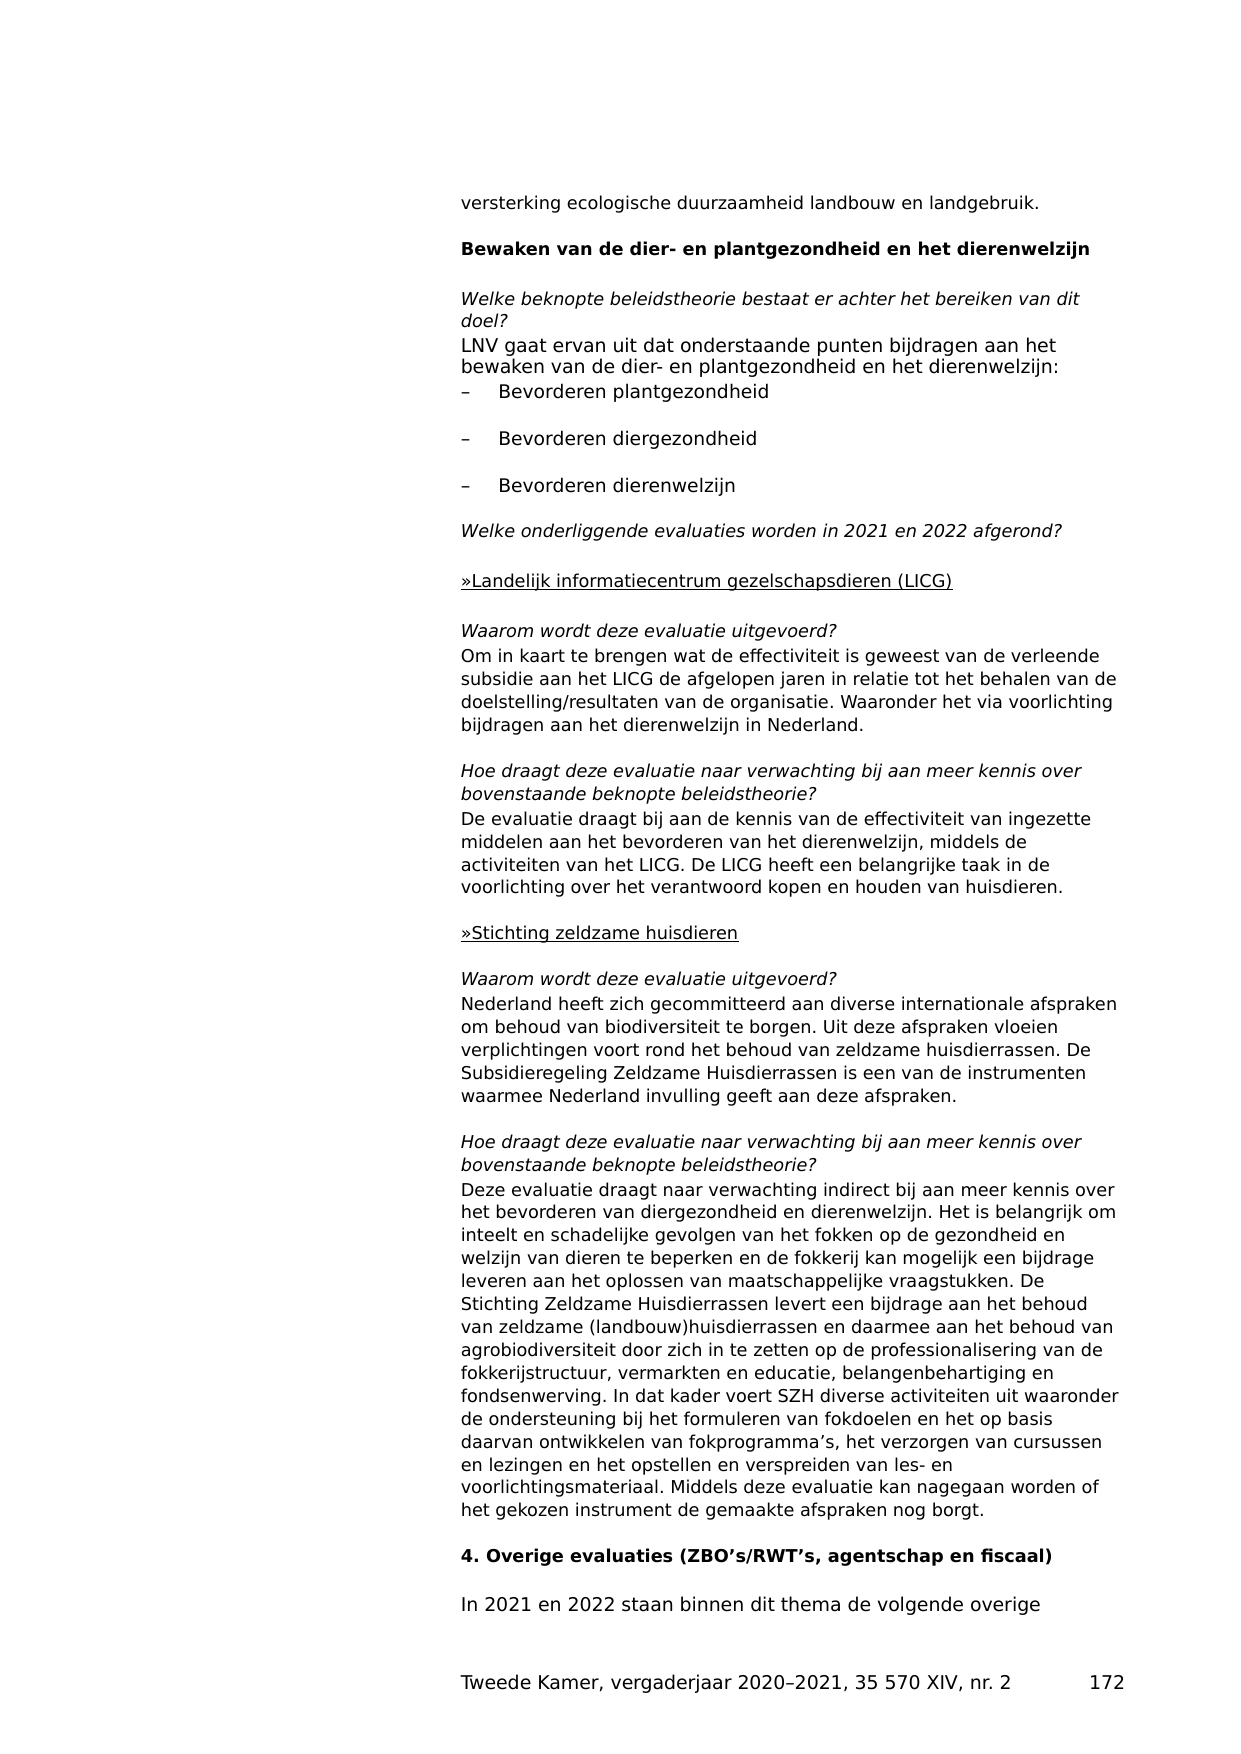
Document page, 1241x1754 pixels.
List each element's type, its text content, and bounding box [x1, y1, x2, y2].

text Deze evaluatie draagt naar verwachting indirect bij aan meer kennis over het bevorderen van diergezondheid en dierenwelzijn. Het is belangrijk om inteelt en schadelijke gevolgen van het fokken op de gezondheid en welzijn van dieren te beperken en de fokkerij kan mogelijk een bijdrage leveren aan het oplossen van maatschappelijke vraagstukken. De Stichting Zeldzame Huisdierrassen levert een bijdrage aan het behoud van zeldzame (landbouw)huisdierrassen en daarmee aan het behoud van agrobiodiversiteit door zich in te zetten op de professionalisering van de fokkerijstructuur, vermarkten en educatie, belangenbehartiging en fondsenwerving. In dat kader voert SZH diverse activiteiten uit waaronder de ondersteuning bij het formuleren van fokdoelen en het op basis daarvan ontwikkelen van fokprogramma’s, het verzorgen van cursussen en lezingen en het opstellen en verspreiden van les- en voorlichtingsmateriaal. Middels deze evaluatie kan nagegaan worden of het gekozen instrument de gemaakte afspraken nog borgt. [461, 1178, 1125, 1521]
text Welke onderliggende evaluaties worden in 2021 en 2022 afgerond? [461, 519, 1125, 542]
text Om in kaart te brengen wat de effectiviteit is geweest van de verleende subsidie aan het LICG de afgelopen jaren in relatie tot het behalen van de doelstelling/resultaten van de organisatie. Waaronder het via voorlichting bijdragen aan het dierenwelzijn in Nederland. [461, 644, 1125, 736]
text »Stichting zeldzame huisdieren [461, 921, 1125, 944]
text Hoe draagt deze evaluatie naar verwachting bij aan meer kennis over bovenstaande beknopte beleidstheorie? [461, 759, 1125, 805]
text LNV gaat ervan uit dat onderstaande punten bijdragen aan het bewaken van de dier- en plantgezondheid en het dierenwelzijn: [461, 334, 1125, 378]
text Welke beknopte beleidstheorie bestaat er achter het bereiken van dit doel? [461, 287, 1125, 332]
list Bevorderen plantgezondheid [461, 378, 1125, 403]
text »Landelijk informatiecentrum gezelschapsdieren (LICG) [461, 569, 1125, 592]
text Waarom wordt deze evaluatie uitgevoerd? [461, 967, 1125, 990]
text In 2021 en 2022 staan binnen dit thema de volgende overige [461, 1594, 1125, 1616]
text versterking ecologische duurzaamheid landbouw en landgebruik. [461, 191, 1125, 214]
text Nederland heeft zich gecommitteerd aan diverse internationale afspraken om behoud van biodiversiteit te borgen. Uit deze afspraken vloeien verplichtingen voort rond het behoud van zeldzame huisdierrassen. De Subsidieregeling Zeldzame Huisdierrassen is een van de instrumenten waarmee Nederland invulling geeft aan deze afspraken. [461, 992, 1125, 1107]
text 4. Overige evaluaties (ZBO’s/RWT’s, agentschap en fiscaal) [461, 1544, 1125, 1567]
list Bevorderen dierenwelzijn [461, 472, 1125, 497]
text Hoe draagt deze evaluatie naar verwachting bij aan meer kennis over bovenstaande beknopte beleidstheorie? [461, 1130, 1125, 1176]
list Bevorderen diergezondheid [461, 425, 1125, 450]
text De evaluatie draagt bij aan de kennis van de effectiviteit van ingezette middelen aan het bevorderen van het dierenwelzijn, middels de activiteiten van het LICG. De LICG heeft een belangrijke taak in de voorlichting over het verantwoord kopen en houden van huisdieren. [461, 807, 1125, 898]
text Waarom wordt deze evaluatie uitgevoerd? [461, 619, 1125, 642]
text Bewaken van de dier- en plantgezondheid en het dierenwelzijn [461, 237, 1125, 259]
